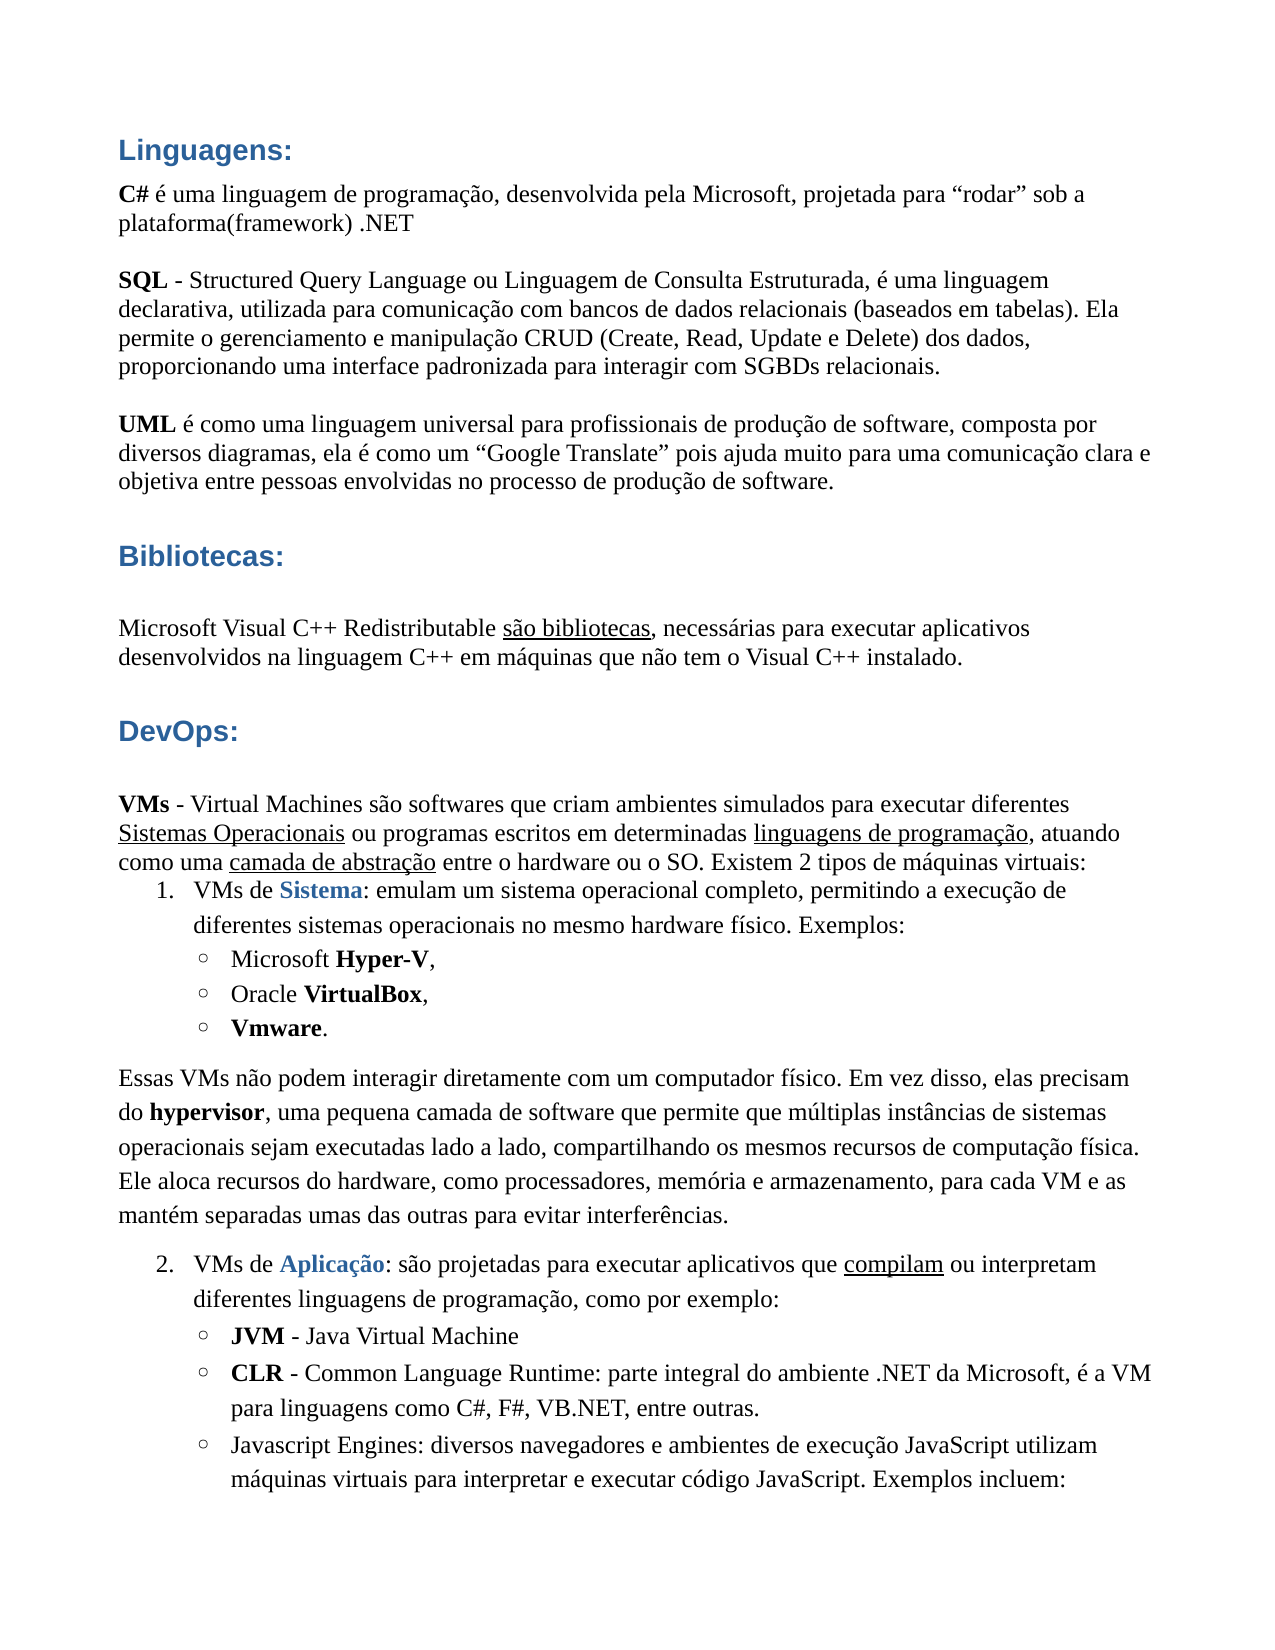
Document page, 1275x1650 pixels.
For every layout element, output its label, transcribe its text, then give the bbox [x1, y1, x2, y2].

text VMs - Virtual Machines são softwares que criam ambientes simulados para executar diferentes Sistemas Operacionais ou programas escritos em determinadas linguagens de programação, atuando como uma camada de abstração entre o hardware ou o SO. Existem 2 tipos de máquinas virtuais: [118, 789, 1157, 876]
text SQL - Structured Query Language ou Linguagem de Consulta Estruturada, é uma linguagem declarativa, utilizada para comunicação com bancos de dados relacionais (baseados em tabelas). Ela permite o gerenciamento e manipulação CRUD (Create, Read, Update e Delete) dos dados, proporcionando uma interface padronizada para interagir com SGBDs relacionais. [118, 265, 1157, 380]
subtitle Bibliotecas: [118, 538, 1157, 572]
list Vmware. [193, 1013, 1157, 1042]
list Oracle VirtualBox, [193, 979, 1157, 1008]
list Javascript Engines: diversos navegadores e ambientes de execução JavaScript utilizam máquinas virtuais para interpretar e executar código JavaScript. Exemplos incluem: [193, 1430, 1157, 1493]
list CLR - Common Language Runtime: parte integral do ambiente .NET da Microsoft, é a VM para linguagens como C#, F#, VB.NET, entre outras. [193, 1358, 1157, 1422]
subtitle Linguagens: [118, 133, 1157, 166]
subtitle DevOps: [118, 714, 1157, 748]
list VMs de Aplicação: são projetadas para executar aplicativos que compilam ou interpretam diferentes linguagens de programação, como por exemplo: [156, 1249, 1157, 1313]
text C# é uma linguagem de programação, desenvolvida pela Microsoft, projetada para “rodar” sob a plataforma(framework) .NET [118, 179, 1157, 236]
list VMs de Sistema: emulam um sistema operacional completo, permitindo a execução de diferentes sistemas operacionais no mesmo hardware físico. Exemplos: [156, 876, 1157, 939]
text UML é como uma linguagem universal para profissionais de produção de software, composta por diversos diagramas, ela é como um “Google Translate” pois ajuda muito para uma comunicação clara e objetiva entre pessoas envolvidas no processo de produção de software. [118, 409, 1157, 495]
list Microsoft Hyper-V, [193, 944, 1157, 973]
text Essas VMs não podem interagir diretamente com um computador físico. Em vez disso, elas precisam do hypervisor, uma pequena camada de software que permite que múltiplas instâncias de sistemas operacionais sejam executadas lado a lado, compartilhando os mesmos recursos de computação física. Ele aloca recursos do hardware, como processadores, memória e armazenamento, para cada VM e as mantém separadas umas das outras para evitar interferências. [118, 1063, 1157, 1229]
text Microsoft Visual C++ Redistributable são bibliotecas, necessárias para executar aplicativos desenvolvidos na linguagem C++ em máquinas que não tem o Visual C++ instalado. [118, 613, 1157, 671]
list JVM - Java Virtual Machine [193, 1321, 1157, 1350]
